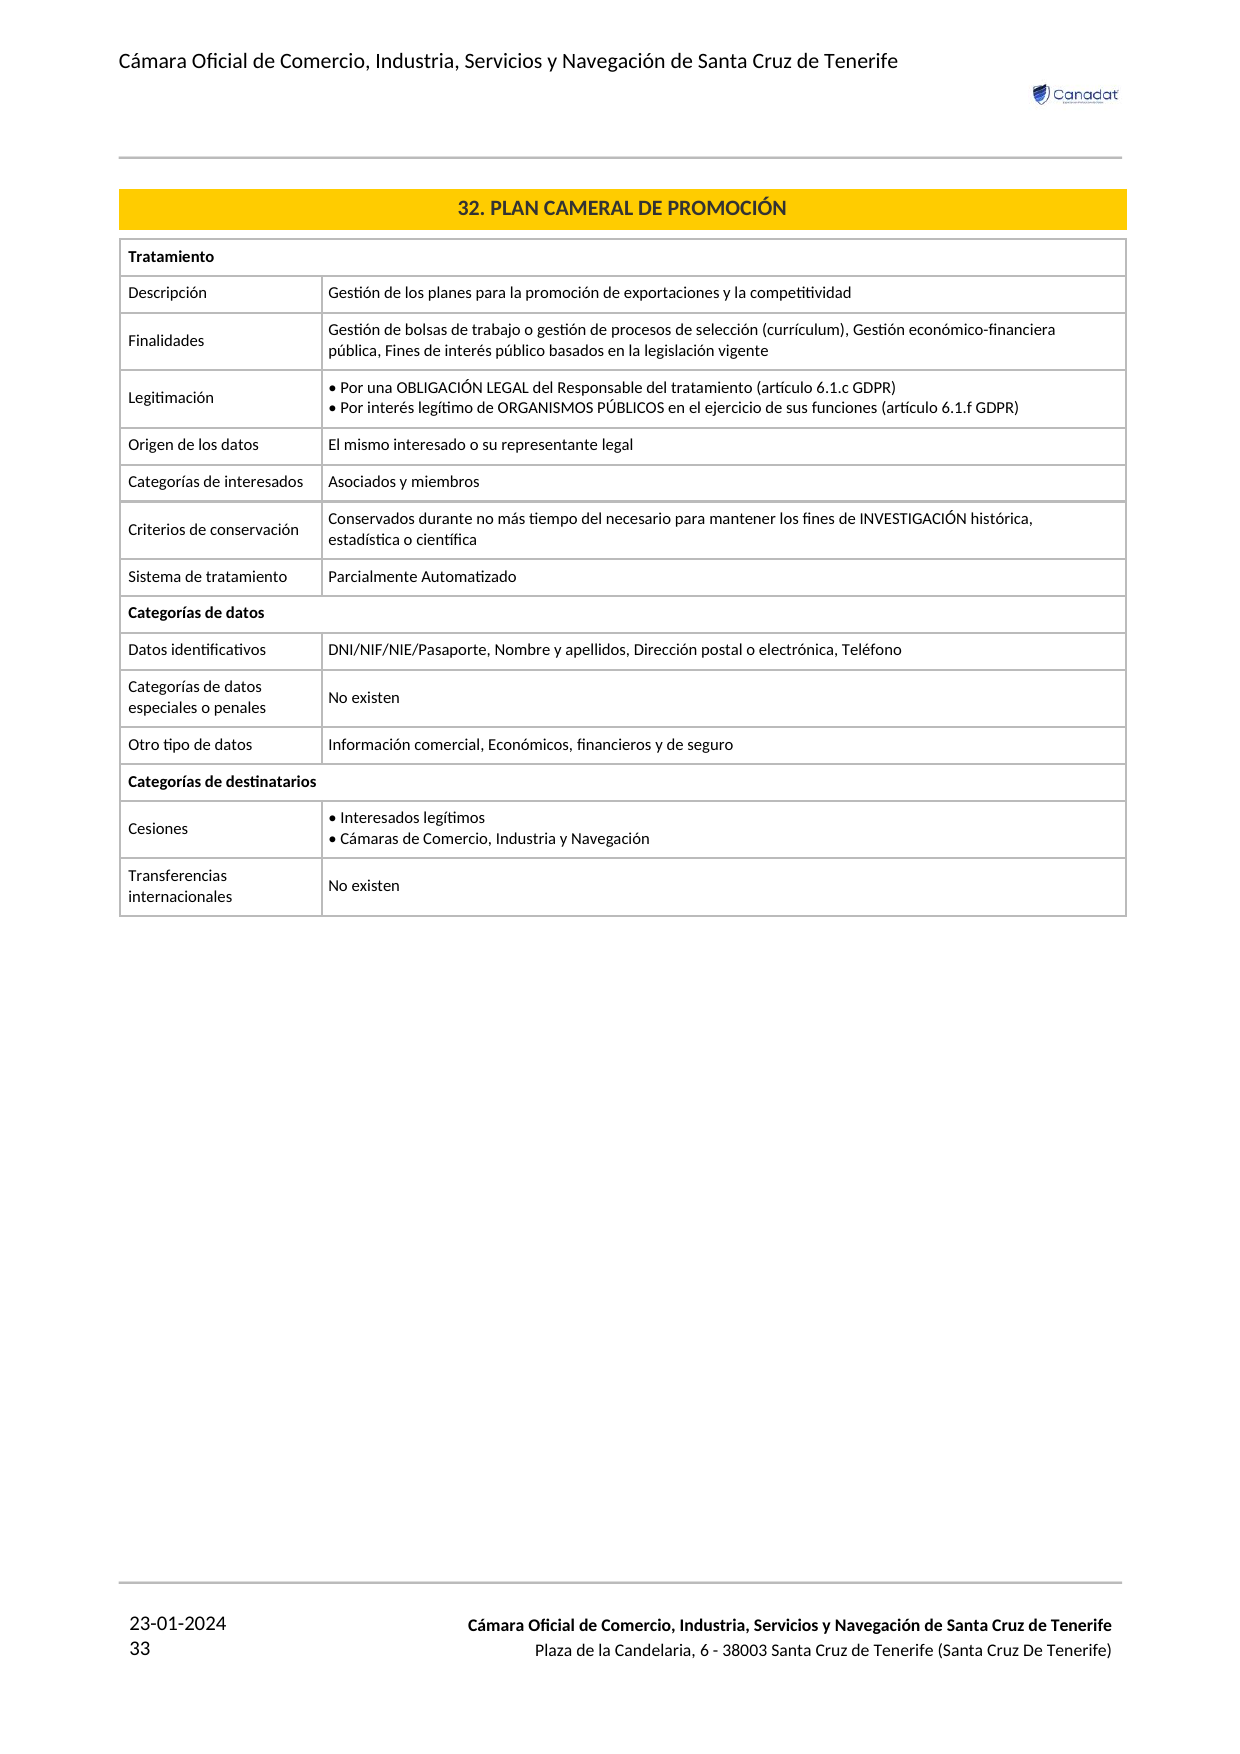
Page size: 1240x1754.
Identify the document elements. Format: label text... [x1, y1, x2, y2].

table_cell [121, 839, 321, 849]
table_cell [121, 754, 321, 763]
table_cell Conservados durante no más tiempo del necesario para mantener los fines de INVESTIGACIÓN histórica, [326, 503, 1125, 529]
table_cell pública, Fines de interés público basados en la legislación vigente [326, 340, 1125, 361]
table_cell Cesiones [121, 802, 321, 838]
table_cell • Por interés legítimo de ORGANISMOS PÚBLICOS en el ejercicio de sus funciones (artículo 6.1.f GDPR) [326, 398, 1125, 418]
table_cell Gestión de los planes para la promoción de exportaciones y la competitividad [326, 277, 1125, 303]
table_cell [326, 896, 1125, 906]
table_cell [121, 266, 322, 275]
table_cell Transferencias [121, 859, 321, 886]
table_cell estadística o científica [326, 529, 1125, 549]
table_cell No existen [326, 671, 1125, 707]
table_cell Gestión de bolsas de trabajo o gestión de procesos de selección (currículum), Gestión económico-financiera [326, 314, 1125, 340]
table_cell [121, 492, 321, 500]
table_cell [121, 586, 321, 595]
table_cell • Interesados legítimos [326, 802, 1125, 828]
table_cell [326, 765, 1125, 791]
table_cell 33 [129, 1636, 356, 1661]
table_cell [121, 791, 322, 800]
table_cell [121, 350, 321, 361]
table_cell Parcialmente Automatizado [326, 560, 1125, 586]
table_cell [326, 754, 1125, 763]
table_cell [121, 718, 321, 726]
table_cell Legitimación [121, 371, 321, 408]
table_header 32. PLAN CAMERAL DE PROMOCIÓN [326, 189, 1125, 220]
table_cell Categorías de destinatarios [121, 765, 326, 791]
table_cell DNI/NIF/NIE/Pasaporte, Nombre y apellidos, Dirección postal o electrónica, Teléfono [326, 634, 1125, 660]
table_cell [326, 230, 1126, 238]
table_cell Datos identificativos [121, 634, 321, 660]
table_cell [326, 455, 1125, 463]
table_cell [326, 240, 1125, 266]
table_cell [326, 597, 1125, 623]
table_cell [326, 303, 1125, 312]
table_cell [326, 549, 1125, 558]
table_cell internacionales [121, 886, 321, 906]
table_cell [326, 418, 1125, 427]
table_cell [326, 361, 1125, 369]
table_cell El mismo interesado o su representante legal [326, 429, 1125, 455]
table_cell [120, 230, 322, 238]
text Cámara Oficial de Comercio, Industria, Servicios y Navegación de Santa Cruz de Tenerife [119, 47, 1028, 74]
table_cell Categorías de datos [121, 597, 326, 623]
table_cell [121, 539, 321, 549]
table_cell [121, 418, 321, 427]
table_header Cámara Oficial de Comercio, Industria, Servicios y Navegación de Santa Cruz de Tenerife [356, 1611, 1112, 1636]
table_cell especiales o penales [121, 697, 321, 717]
table_cell Origen de los datos [121, 429, 321, 455]
table_cell [121, 660, 321, 668]
table_cell Finalidades [121, 314, 321, 350]
table_cell Tratamiento [121, 240, 326, 266]
table_cell [326, 707, 1125, 717]
table_cell [121, 361, 321, 369]
table_cell Información comercial, Económicos, financieros y de seguro [326, 728, 1125, 754]
table_cell [121, 220, 321, 230]
table_cell Sistema de tratamiento [121, 560, 321, 586]
table_cell [326, 718, 1125, 726]
table_header 23-01-2024 [129, 1611, 356, 1636]
table_cell Asociados y miembros [326, 466, 1125, 492]
table_cell [326, 660, 1125, 668]
table_cell [121, 408, 321, 418]
table_cell [326, 266, 1125, 275]
table_cell Descripción [121, 277, 321, 303]
table_cell • Cámaras de Comercio, Industria y Navegación [326, 828, 1125, 849]
table_cell [121, 303, 321, 312]
table_cell [121, 455, 321, 463]
table_cell [326, 492, 1125, 500]
table_cell Criterios de conservación [121, 503, 321, 539]
table_cell Plaza de la Candelaria, 6 - 38003 Santa Cruz de Tenerife (Santa Cruz De Tenerife) [356, 1636, 1112, 1661]
table_header [121, 189, 321, 220]
table_cell [326, 849, 1125, 857]
table_cell [121, 623, 326, 632]
table_cell • Por una OBLIGACIÓN LEGAL del Responsable del tratamiento (artículo 6.1.c GDPR) [326, 371, 1125, 397]
table_cell No existen [326, 859, 1125, 896]
table_cell [326, 586, 1125, 595]
table_cell [326, 906, 1125, 915]
table_cell [326, 220, 1125, 230]
table_cell [121, 549, 321, 558]
table_cell [326, 791, 1125, 800]
table_cell Categorías de datos [121, 671, 321, 697]
table_cell [121, 849, 321, 857]
table_cell Categorías de interesados [121, 466, 321, 492]
table_cell [326, 623, 1125, 632]
table_cell Otro tipo de datos [121, 728, 321, 754]
table_cell [121, 906, 321, 915]
